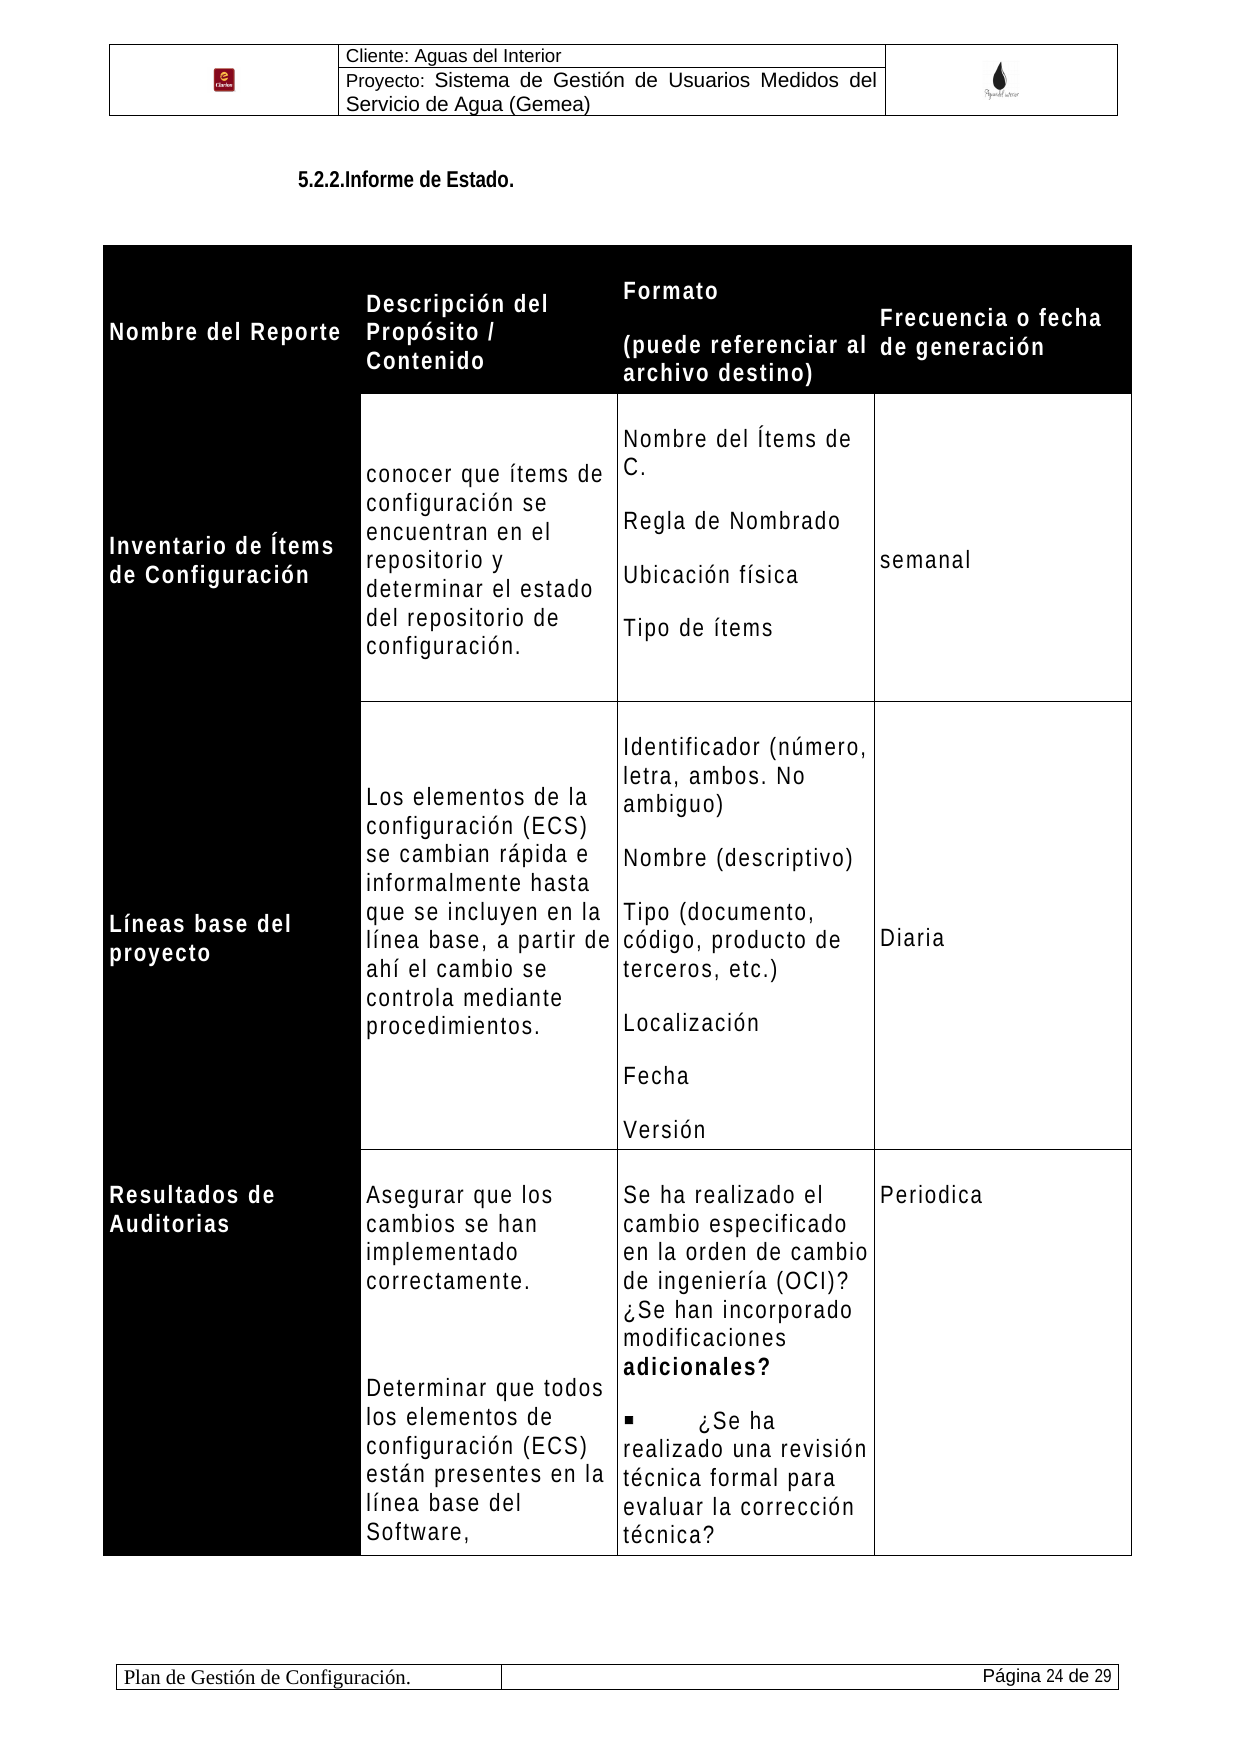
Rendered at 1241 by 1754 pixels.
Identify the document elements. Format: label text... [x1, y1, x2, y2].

table_cell Líneas base del proyecto [104, 702, 360, 1149]
table_cell conocer que ítems de configuración se encuentran en el repositorio y determinar el estado del repositorio de configuración. [361, 394, 617, 701]
table_cell Nombre del Ítems de C. Regla de Nombrado Ubicación física Tipo de ítems [618, 394, 874, 701]
table_header Descripción del Propósito / Contenido [361, 246, 617, 393]
table_header Nombre del Reporte [104, 246, 360, 393]
table_cell semanal [875, 394, 1131, 701]
table_cell Inventario de Ítems de Configuración [104, 394, 360, 701]
table_cell Periodica [875, 1150, 1131, 1555]
picture [207, 67, 241, 93]
table_cell Asegurar que los cambios se han implementado correctamente. Determinar que todos los elementos de configuración (ECS) están presentes en la línea base del Software, [361, 1150, 617, 1555]
table_header Formato (puede referenciar al archivo destino) [618, 246, 874, 393]
table_cell Identificador (número, letra, ambos. No ambiguo) Nombre (descriptivo) Tipo (documento, código, producto de terceros, etc.) Localización Fecha Versión [618, 702, 874, 1149]
table_cell Los elementos de la configuración (ECS) se cambian rápida e informalmente hasta que se incluyen en la línea base, a partir de ahí el cambio se controla mediante procedimientos. [361, 702, 617, 1149]
table_header Frecuencia o fecha de generación [875, 246, 1131, 393]
table_cell Se ha realizado el cambio especificado en la orden de cambio de ingeniería (OCI)? ¿Se han incorporado modificaciones adicionales? ¿Se ha realizado una revisión técnica formal para evaluar la corrección técnica? [618, 1150, 874, 1555]
table_cell Diaria [875, 702, 1131, 1149]
table_cell Resultados de Auditorias [104, 1150, 360, 1555]
list Informe de Estado. [298, 166, 1131, 193]
